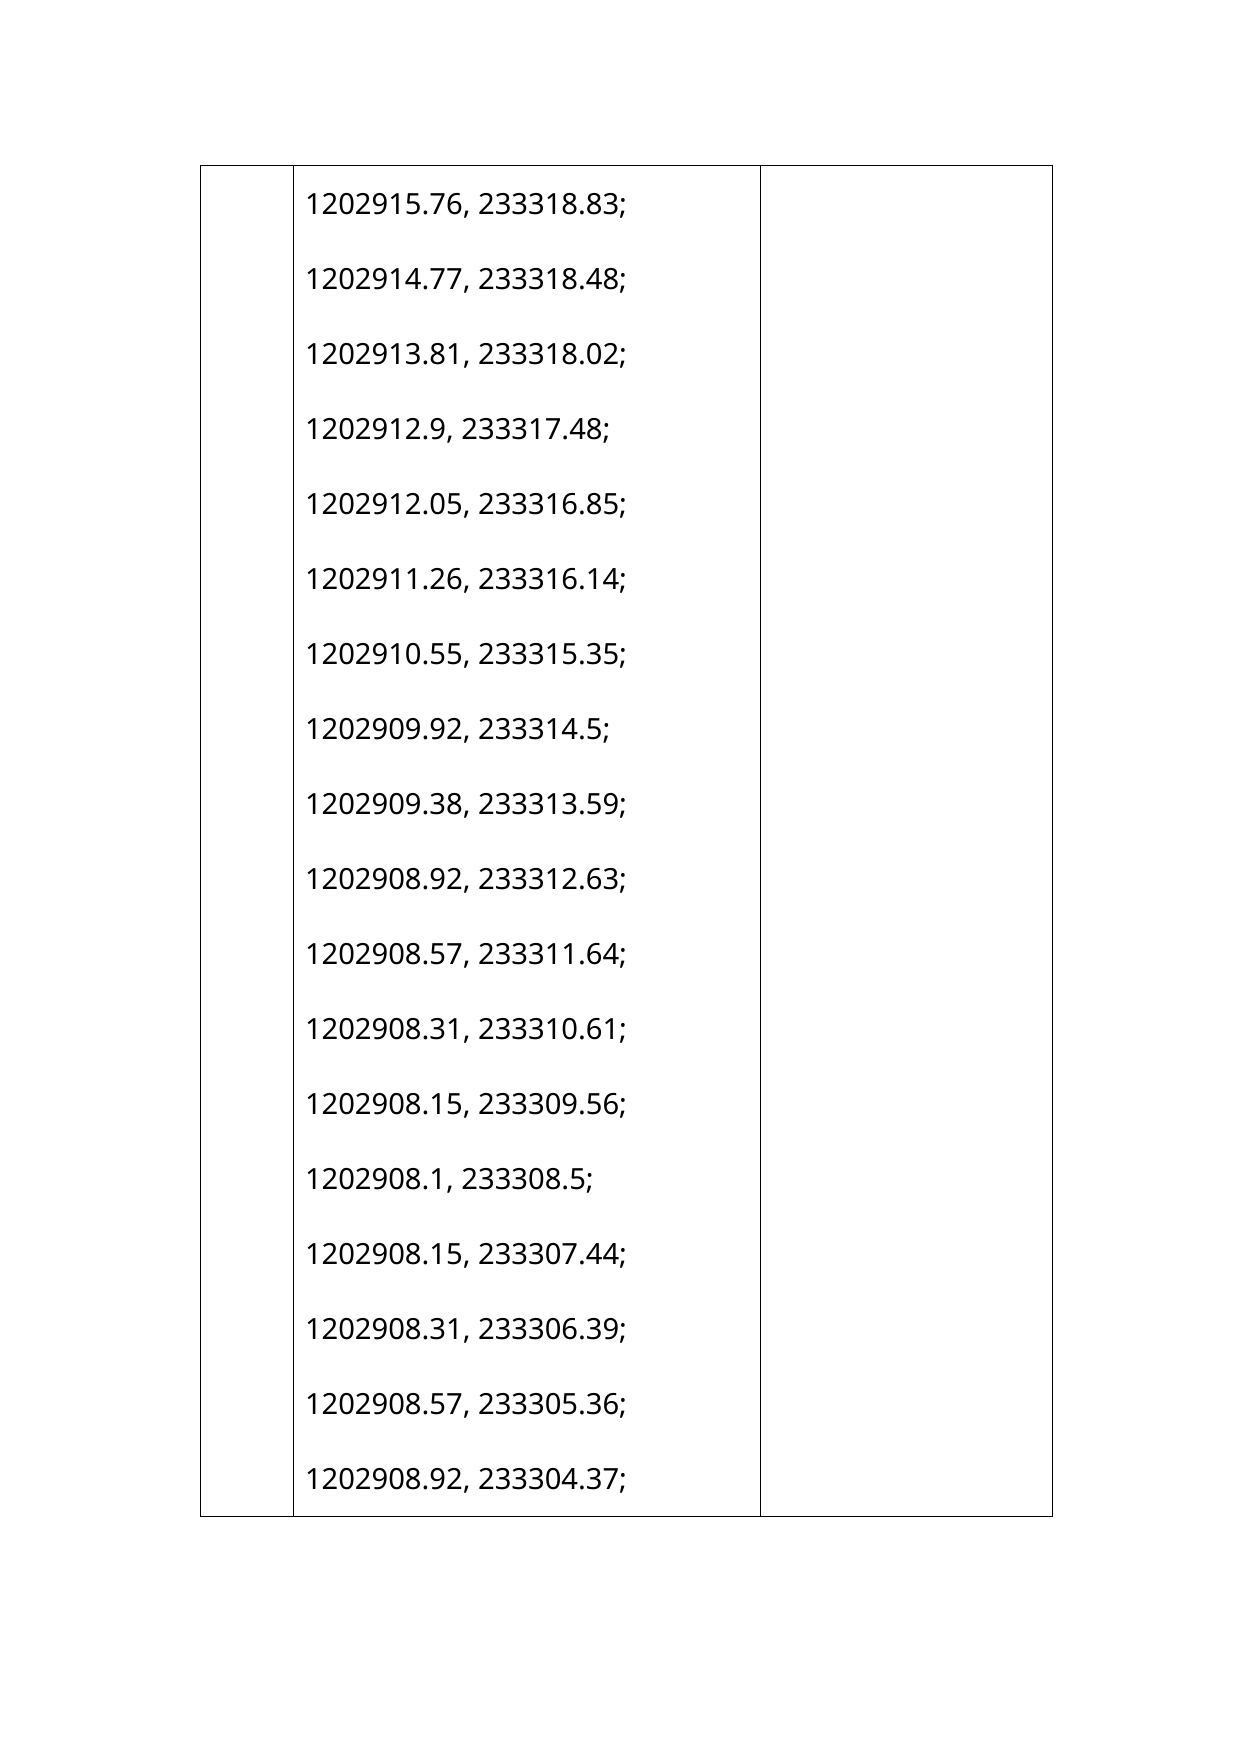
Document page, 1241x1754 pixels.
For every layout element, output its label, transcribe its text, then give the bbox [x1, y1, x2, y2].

table_cell [761, 166, 1052, 1516]
table_cell [201, 166, 293, 1516]
table_cell 1202915.76, 233318.83; 1202914.77, 233318.48; 1202913.81, 233318.02; 1202912.9, 233317.48; 1202912.05, 233316.85; 1202911.26, 233316.14; 1202910.55, 233315.35; 1202909.92, 233314.5; 1202909.38, 233313.59; 1202908.92, 233312.63; 1202908.57, 233311.64; 1202908.31, 233310.61; 1202908.15, 233309.56; 1202908.1, 233308.5; 1202908.15, 233307.44; 1202908.31, 233306.39; 1202908.57, 233305.36; 1202908.92, 233304.37; [294, 166, 760, 1516]
